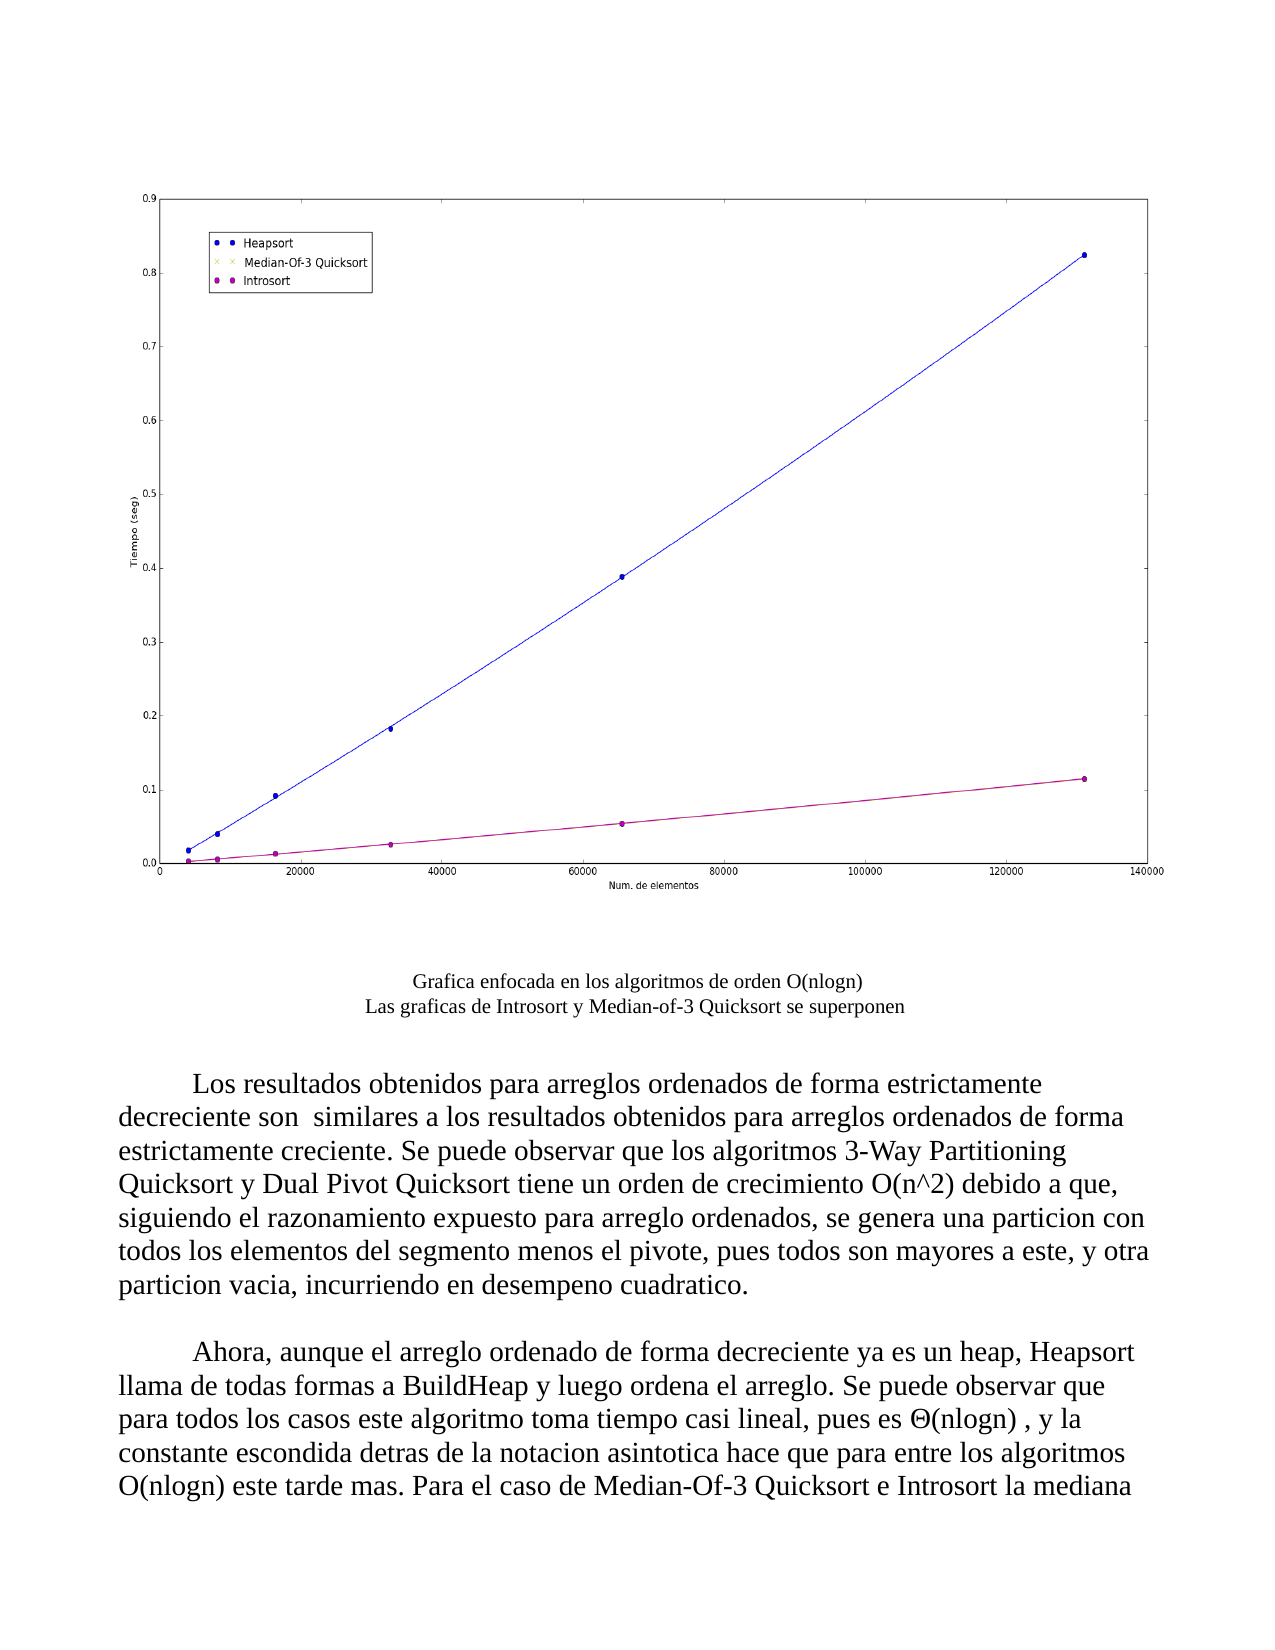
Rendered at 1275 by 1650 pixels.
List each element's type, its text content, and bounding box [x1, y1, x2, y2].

text Grafica enfocada en los algoritmos de orden O(nlogn) [118, 969, 1157, 993]
text Ahora, aunque el arreglo ordenado de forma decreciente ya es un heap, Heapsort llama de todas formas a BuildHeap y luego ordena el arreglo. Se puede observar que para todos los casos este algoritmo toma tiempo casi lineal, pues es Θ(nlogn) , y la constante escondida detras de la notacion asintotica hace que para entre los algoritmos O(nlogn) este tarde mas. Para el caso de Median-Of-3 Quicksort e Introsort la mediana [118, 1334, 1157, 1502]
text Los resultados obtenidos para arreglos ordenados de forma estrictamente decreciente son similares a los resultados obtenidos para arreglos ordenados de forma estrictamente creciente. Se puede observar que los algoritmos 3-Way Partitioning Quicksort y Dual Pivot Quicksort tiene un orden de crecimiento O(n^2) debido a que, siguiendo el razonamiento expuesto para arreglo ordenados, se genera una particion con todos los elementos del segmento menos el pivote, pues todos son mayores a este, y otra particion vacia, incurriendo en desempeno cuadratico. [118, 1066, 1157, 1301]
text Las graficas de Introsort y Median-of-3 Quicksort se superponen [118, 993, 1157, 1018]
picture [0, 116, 1274, 946]
